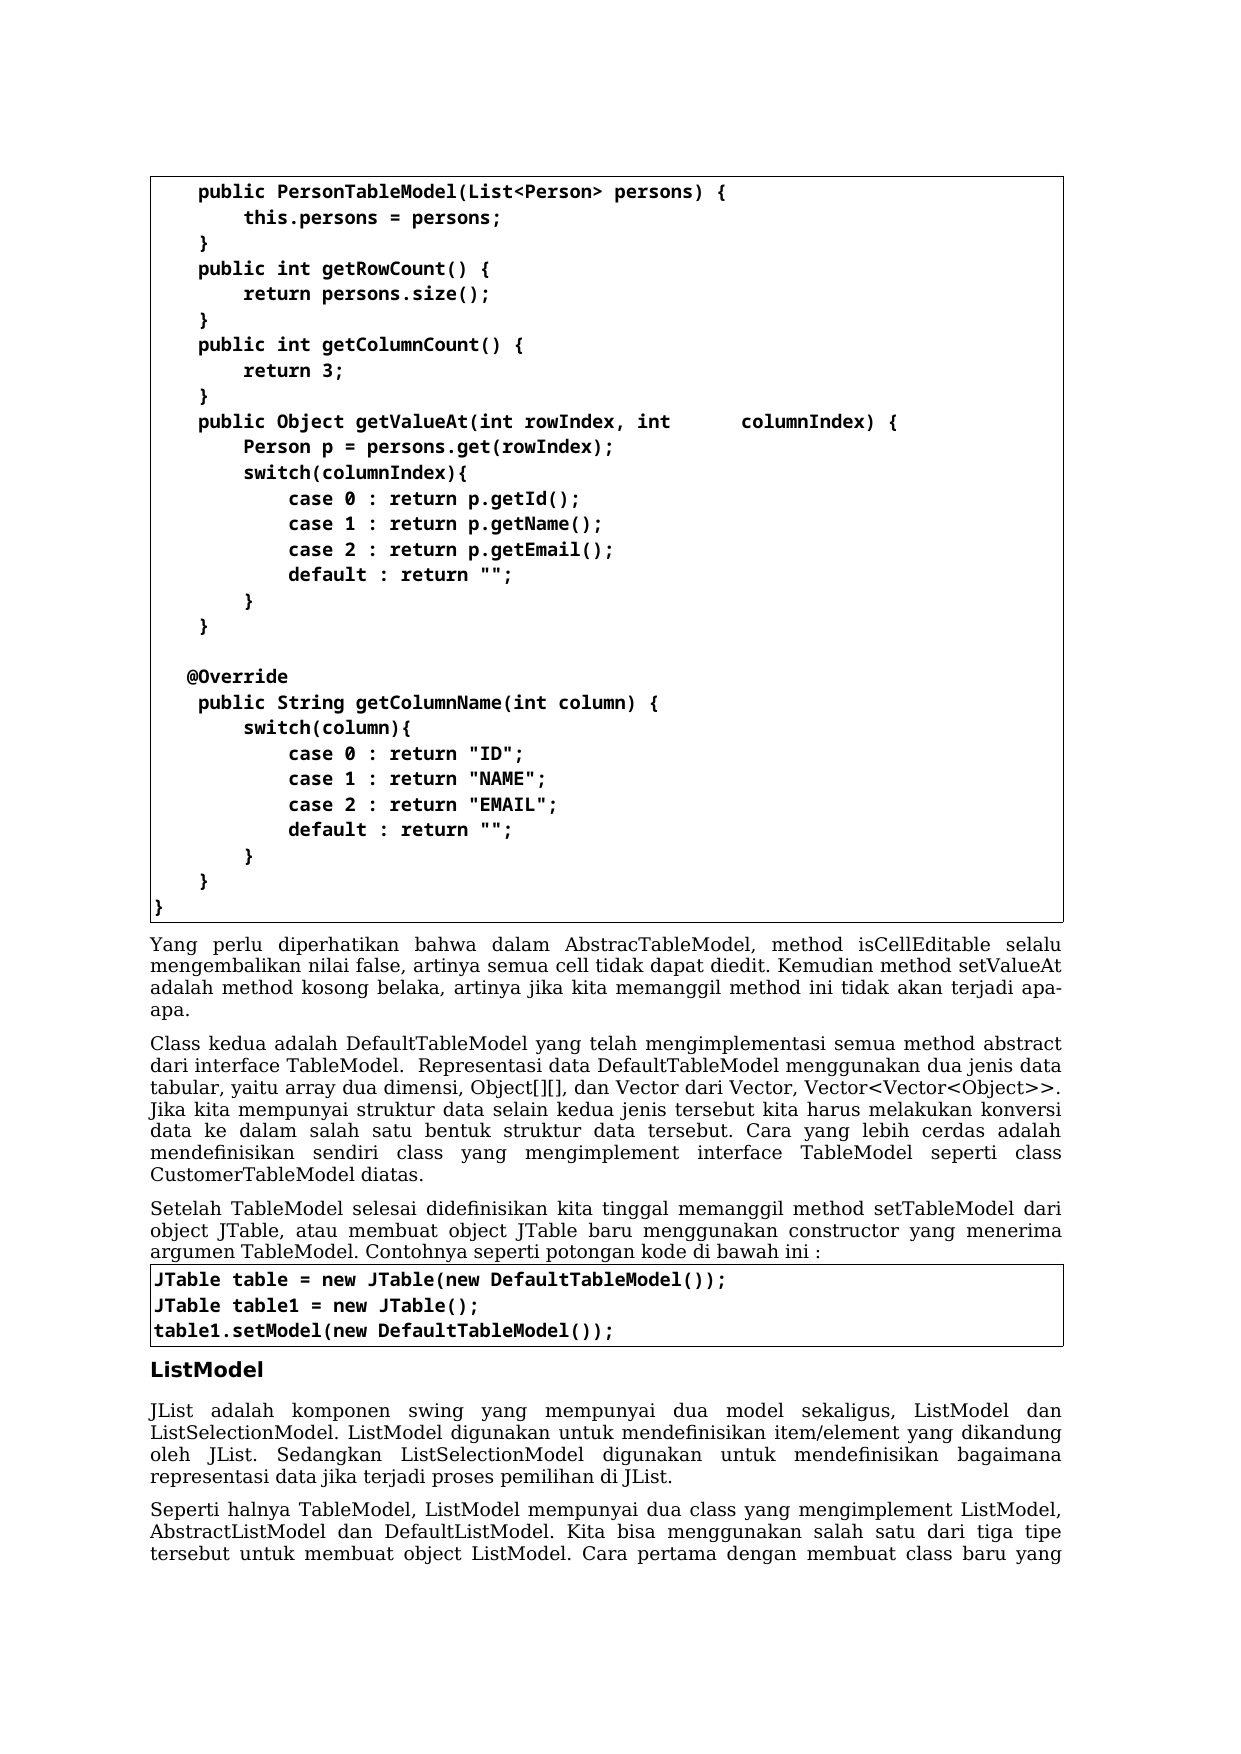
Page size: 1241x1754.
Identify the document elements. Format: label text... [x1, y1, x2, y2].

text } [151, 584, 1063, 609]
text } [151, 380, 1063, 405]
text @Override [151, 660, 1063, 686]
text } [151, 890, 1063, 922]
text } [151, 609, 1063, 638]
text case 0 : return "ID"; [151, 737, 1063, 762]
text switch(column){ [151, 711, 1063, 737]
text this.persons = persons; [151, 201, 1063, 227]
text JTable table1 = new JTable(); [151, 1289, 1063, 1314]
text case 2 : return p.getEmail(); [151, 533, 1063, 558]
text return persons.size(); [151, 278, 1063, 303]
text default : return ""; [151, 813, 1063, 839]
text } [151, 864, 1063, 890]
text case 0 : return p.getId(); [151, 482, 1063, 507]
text Person p = persons.get(rowIndex); [151, 431, 1063, 456]
text switch(columnIndex){ [151, 456, 1063, 482]
text JTable table = new JTable(new DefaultTableModel()); [151, 1265, 1063, 1289]
text JList adalah komponen swing yang mempunyai dua model sekaligus, ListModel dan ListSelectionModel. ListModel digunakan untuk mendefinisikan item/element yang dikandung oleh JList. Sedangkan ListSelectionModel digunakan untuk mendefinisikan bagaimana representasi data jika terjadi proses pemilihan di JList. [150, 1400, 1063, 1487]
text case 1 : return "NAME"; [151, 762, 1063, 788]
text Yang perlu diperhatikan bahwa dalam AbstracTableModel, method isCellEditable selalu mengembalikan nilai false, artinya semua cell tidak dapat diedit. Kemudian method setValueAt adalah method kosong belaka, artinya jika kita memanggil method ini tidak akan terjadi apa-apa. [150, 934, 1063, 1021]
text case 1 : return p.getName(); [151, 507, 1063, 533]
text Class kedua adalah DefaultTableModel yang telah mengimplementasi semua method abstract dari interface TableModel. Representasi data DefaultTableModel menggunakan dua jenis data tabular, yaitu array dua dimensi, Object[][], dan Vector dari Vector, Vector<Vector<Object>>. Jika kita mempunyai struktur data selain kedua jenis tersebut kita harus melakukan konversi data ke dalam salah satu bentuk struktur data tersebut. Cara yang lebih cerdas adalah mendefinisikan sendiri class yang mengimplement interface TableModel seperti class CustomerTableModel diatas. [150, 1033, 1063, 1186]
text default : return ""; [151, 558, 1063, 584]
text public PersonTableModel(List<Person> persons) { [151, 177, 1063, 201]
text public Object getValueAt(int rowIndex, int columnIndex) { [151, 405, 1063, 431]
text Setelah TableModel selesai didefinisikan kita tinggal memanggil method setTableModel dari object JTable, atau membuat object JTable baru menggunakan constructor yang menerima argumen TableModel. Contohnya seperti potongan kode di bawah ini : [150, 1198, 1063, 1263]
text public int getRowCount() { [151, 252, 1063, 278]
text case 2 : return "EMAIL"; [151, 788, 1063, 813]
text } [151, 227, 1063, 252]
text Seperti halnya TableModel, ListModel mempunyai dua class yang mengimplement ListModel, AbstractListModel dan DefaultListModel. Kita bisa menggunakan salah satu dari tiga tipe tersebut untuk membuat object ListModel. Cara pertama dengan membuat class baru yang [150, 1499, 1063, 1565]
text public int getColumnCount() { [151, 329, 1063, 354]
text table1.setModel(new DefaultTableModel()); [151, 1314, 1063, 1346]
subtitle ListModel [150, 1358, 1063, 1382]
text public String getColumnName(int column) { [151, 686, 1063, 711]
text } [151, 839, 1063, 864]
text } [151, 303, 1063, 329]
text return 3; [151, 354, 1063, 380]
